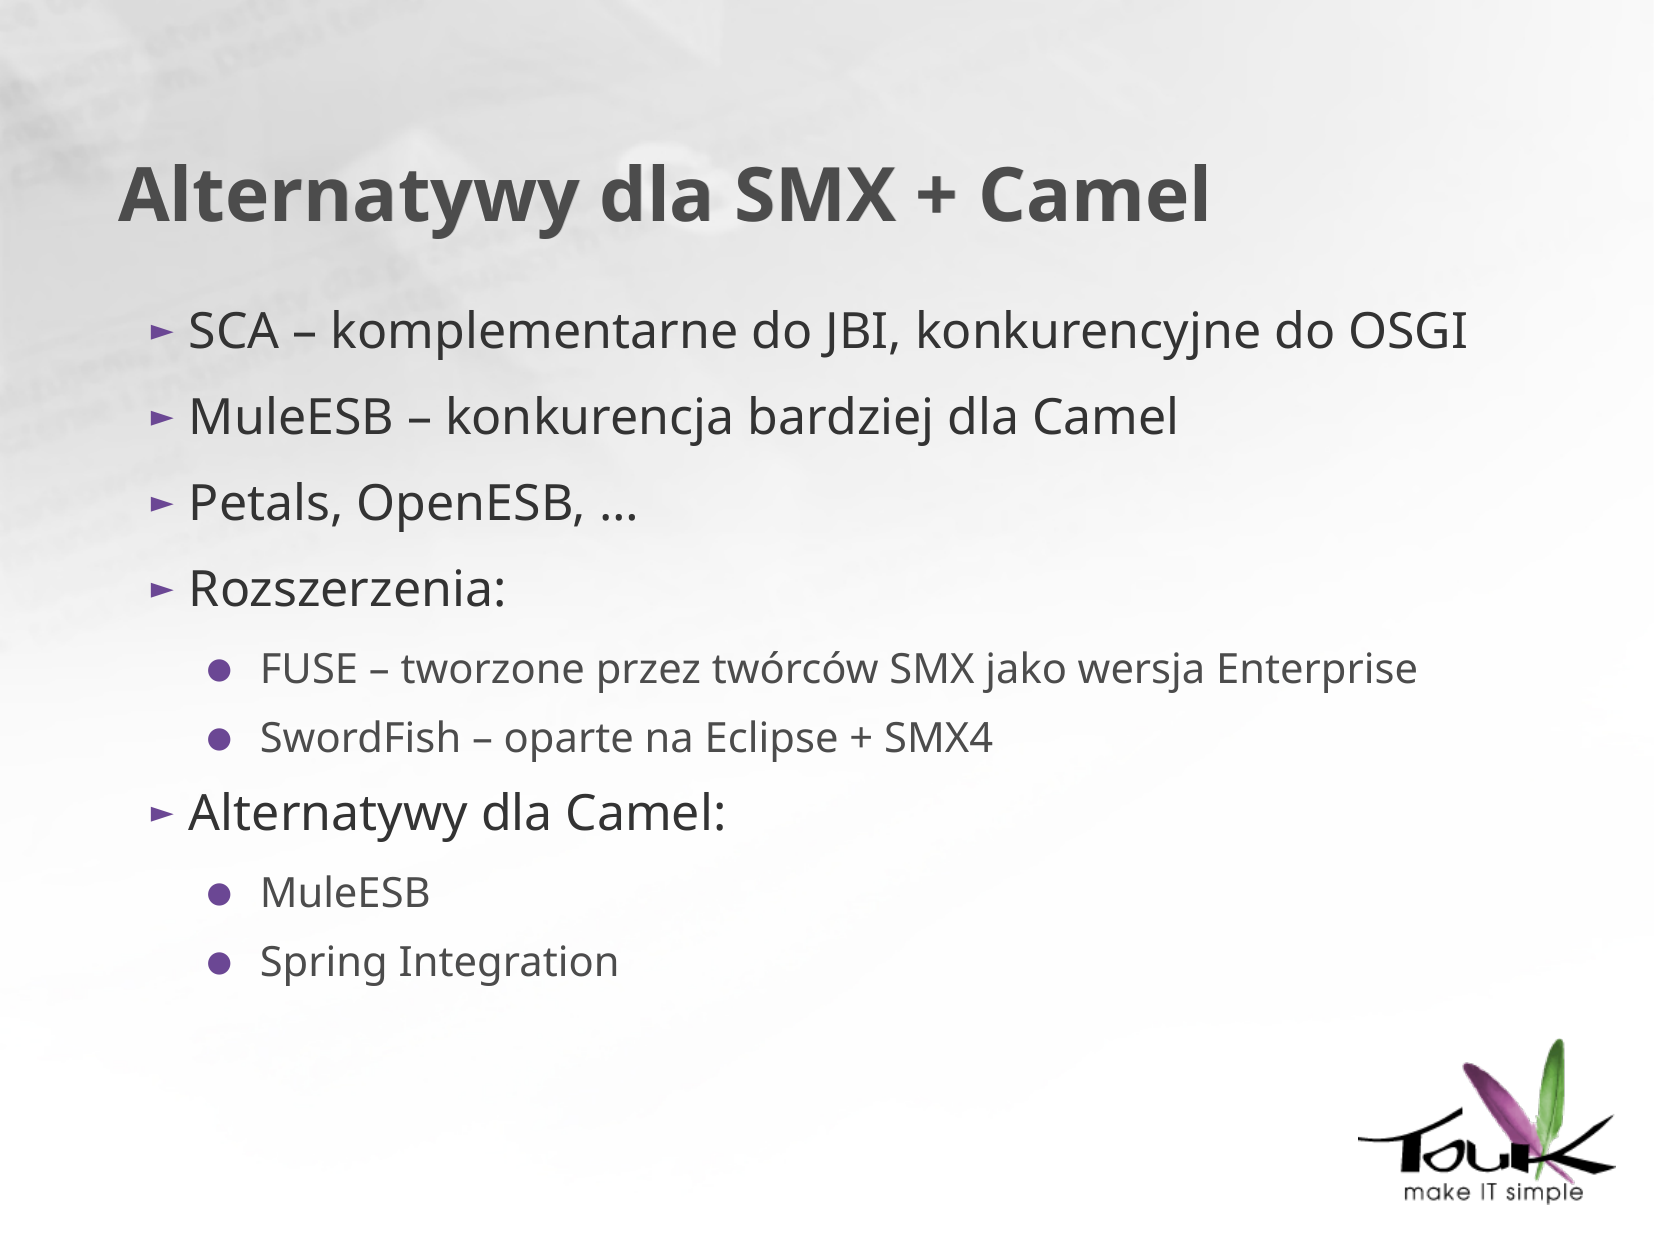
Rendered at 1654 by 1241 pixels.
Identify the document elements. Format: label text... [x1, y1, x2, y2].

picture [0, 0, 1654, 1241]
title Alternatywy dla SMX + Camel [118, 125, 1536, 259]
list SCA – komplementarne do JBI, konkurencyjne do OSGI MuleESB – konkurencja bardziej dla Camel Petals, OpenESB, … Rozszerzenia: FUSE – tworzone przez twórców SMX jako wersja Enterprise SwordFish – oparte na Eclipse + SMX4 Alternatywy dla Camel: MuleESB Spring Integration [118, 295, 1536, 1100]
